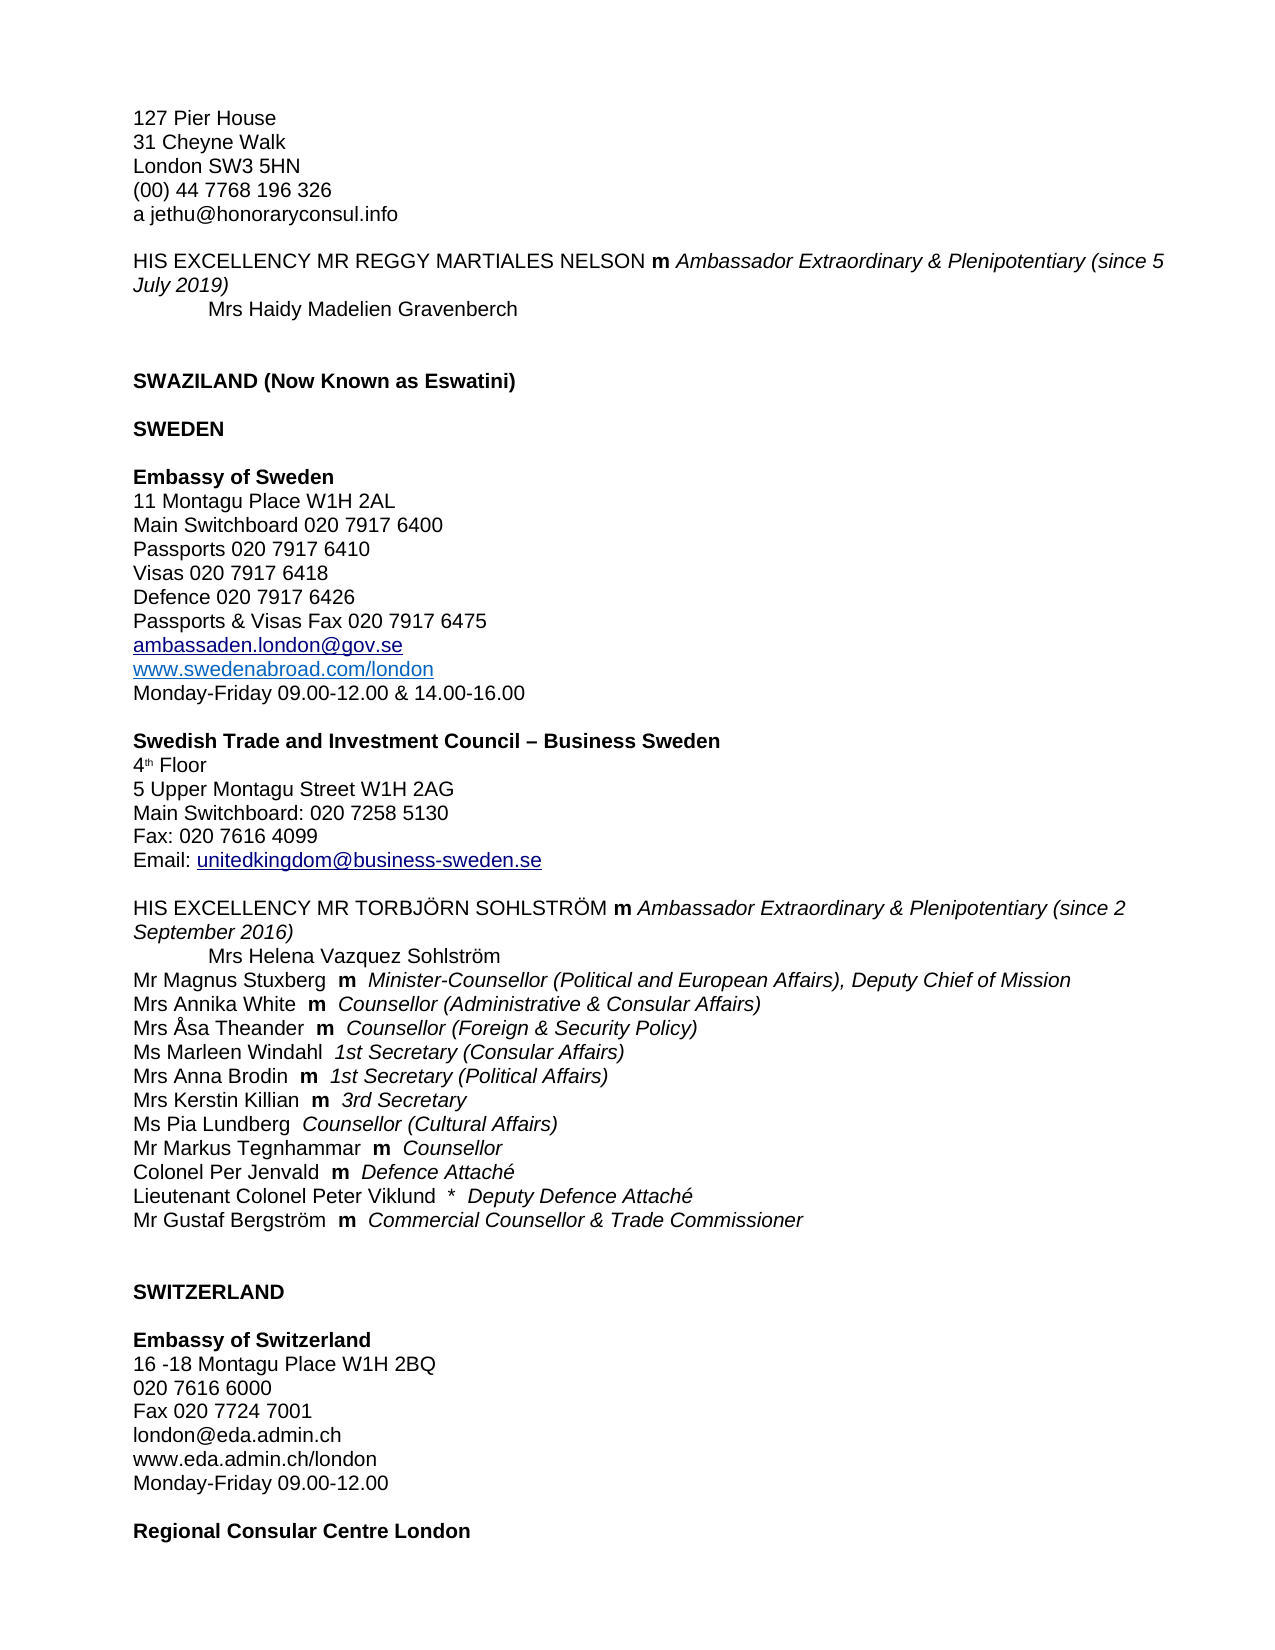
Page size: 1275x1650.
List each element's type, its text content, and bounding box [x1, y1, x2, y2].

text Regional Consular Centre London [133, 1519, 1181, 1543]
text Main Switchboard: 020 7258 5130 [133, 800, 1181, 824]
text HIS EXCELLENCY MR TORBJÖRN SOHLSTRÖM m Ambassador Extraordinary & Plenipotentiary (since 2 September 2016) [133, 896, 1181, 944]
text Swedish Trade and Investment Council – Business Sweden [133, 728, 1181, 752]
text london@eda.admin.ch [133, 1423, 1181, 1447]
text 5 Upper Montagu Street W1H 2AG [133, 776, 1181, 800]
text Mrs Kerstin Killian m 3rd Secretary [133, 1088, 1181, 1112]
text Defence 020 7917 6426 [133, 585, 1181, 609]
text Monday-Friday 09.00-12.00 [133, 1471, 1181, 1495]
text Ms Pia Lundberg Counsellor (Cultural Affairs) [133, 1112, 1181, 1136]
text Monday-Friday 09.00-12.00 & 14.00-16.00 [133, 681, 1181, 704]
text Passports & Visas Fax 020 7917 6475 [133, 609, 1181, 633]
text Passports 020 7917 6410 [133, 537, 1181, 561]
text www.eda.admin.ch/london [133, 1447, 1181, 1471]
text Colonel Per Jenvald m Defence Attaché [133, 1160, 1181, 1184]
text Fax: 020 7616 4099 [133, 824, 1181, 848]
text Mr Magnus Stuxberg m Minister-Counsellor (Political and European Affairs), Deputy Chief of Mission [133, 968, 1181, 992]
text Lieutenant Colonel Peter Viklund * Deputy Defence Attaché [133, 1184, 1181, 1208]
text Mrs Haidy Madelien Gravenberch [133, 297, 1181, 321]
text (00) 44 7768 196 326 [133, 177, 1181, 201]
text SWEDEN [133, 417, 1181, 441]
text SWITZERLAND [133, 1279, 1181, 1303]
subtitle SWAZILAND (Now Known as Eswatini) [133, 369, 1181, 393]
text Visas 020 7917 6418 [133, 561, 1181, 585]
text Mrs Helena Vazquez Sohlström [133, 944, 1181, 968]
text 020 7616 6000 [133, 1375, 1181, 1399]
text ambassaden.london@gov.se [133, 633, 1181, 657]
text Mrs Åsa Theander m Counsellor (Foreign & Security Policy) [133, 1016, 1181, 1040]
text Main Switchboard 020 7917 6400 [133, 513, 1181, 537]
text 31 Cheyne Walk [133, 129, 1181, 153]
text Ms Marleen Windahl 1st Secretary (Consular Affairs) [133, 1040, 1181, 1064]
text Mrs Annika White m Counsellor (Administrative & Consular Affairs) [133, 992, 1181, 1016]
text London SW3 5HN [133, 153, 1181, 177]
text 11 Montagu Place W1H 2AL [133, 489, 1181, 513]
text Mr Markus Tegnhammar m Counsellor [133, 1136, 1181, 1160]
text Embassy of Switzerland [133, 1327, 1181, 1351]
text HIS EXCELLENCY MR REGGY MARTIALES NELSON m Ambassador Extraordinary & Plenipotentiary (since 5 July 2019) [133, 249, 1181, 297]
text Mr Gustaf Bergström m Commercial Counsellor & Trade Commissioner [133, 1208, 1181, 1232]
text www.swedenabroad.com/london [133, 657, 1181, 681]
text Fax 020 7724 7001 [133, 1399, 1181, 1423]
text 4th Floor [133, 752, 1181, 776]
text 127 Pier House [133, 106, 1181, 129]
text Email: unitedkingdom@business-sweden.se [133, 848, 1181, 872]
text a jethu@honoraryconsul.info [133, 201, 1181, 225]
text 16 -18 Montagu Place W1H 2BQ [133, 1351, 1181, 1375]
text Mrs Anna Brodin m 1st Secretary (Political Affairs) [133, 1064, 1181, 1088]
text Embassy of Sweden [133, 465, 1181, 489]
